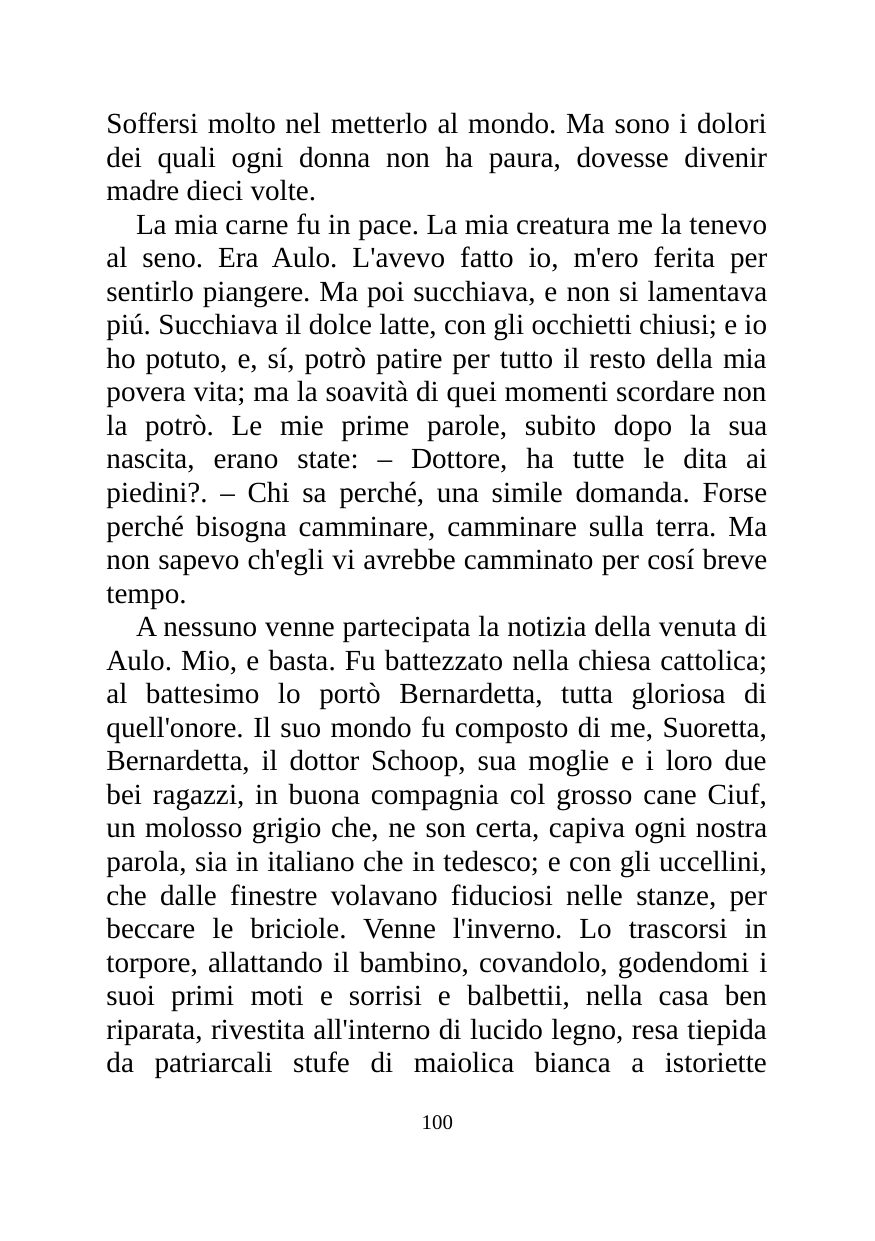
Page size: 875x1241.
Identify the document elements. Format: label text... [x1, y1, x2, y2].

text Soffersi molto nel metterlo al mondo. Ma sono i dolori dei quali ogni donna non ha paura, dovesse divenir madre dieci volte. [106, 106, 768, 207]
text La mia carne fu in pace. La mia creatura me la tenevo al seno. Era Aulo. L'avevo fatto io, m'ero ferita per sentirlo piangere. Ma poi succhiava, e non si lamentava piú. Succhiava il dolce latte, con gli occhietti chiusi; e io ho potuto, e, sí, potrò patire per tutto il resto della mia povera vita; ma la soavità di quei momenti scordare non la potrò. Le mie prime parole, subito dopo la sua nascita, erano state: – Dottore, ha tutte le dita ai piedini?. – Chi sa perché, una simile domanda. Forse perché bisogna camminare, camminare sulla terra. Ma non sapevo ch'egli vi avrebbe camminato per cosí breve tempo. [106, 207, 768, 609]
text A nessuno venne partecipata la notizia della venuta di Aulo. Mio, e basta. Fu battezzato nella chiesa cattolica; al battesimo lo portò Bernardetta, tutta gloriosa di quell'onore. Il suo mondo fu composto di me, Suoretta, Bernardetta, il dottor Schoop, sua moglie e i loro due bei ragazzi, in buona compagnia col grosso cane Ciuf, un molosso grigio che, ne son certa, capiva ogni nostra parola, sia in italiano che in tedesco; e con gli uccellini, che dalle finestre volavano fiduciosi nelle stanze, per beccare le briciole. Venne l'inverno. Lo trascorsi in torpore, allattando il bambino, covandolo, godendomi i suoi primi moti e sorrisi e balbettii, nella casa ben riparata, rivestita all'interno di lucido legno, resa tiepida da patriarcali stufe di maiolica bianca a istoriette [106, 609, 768, 1079]
